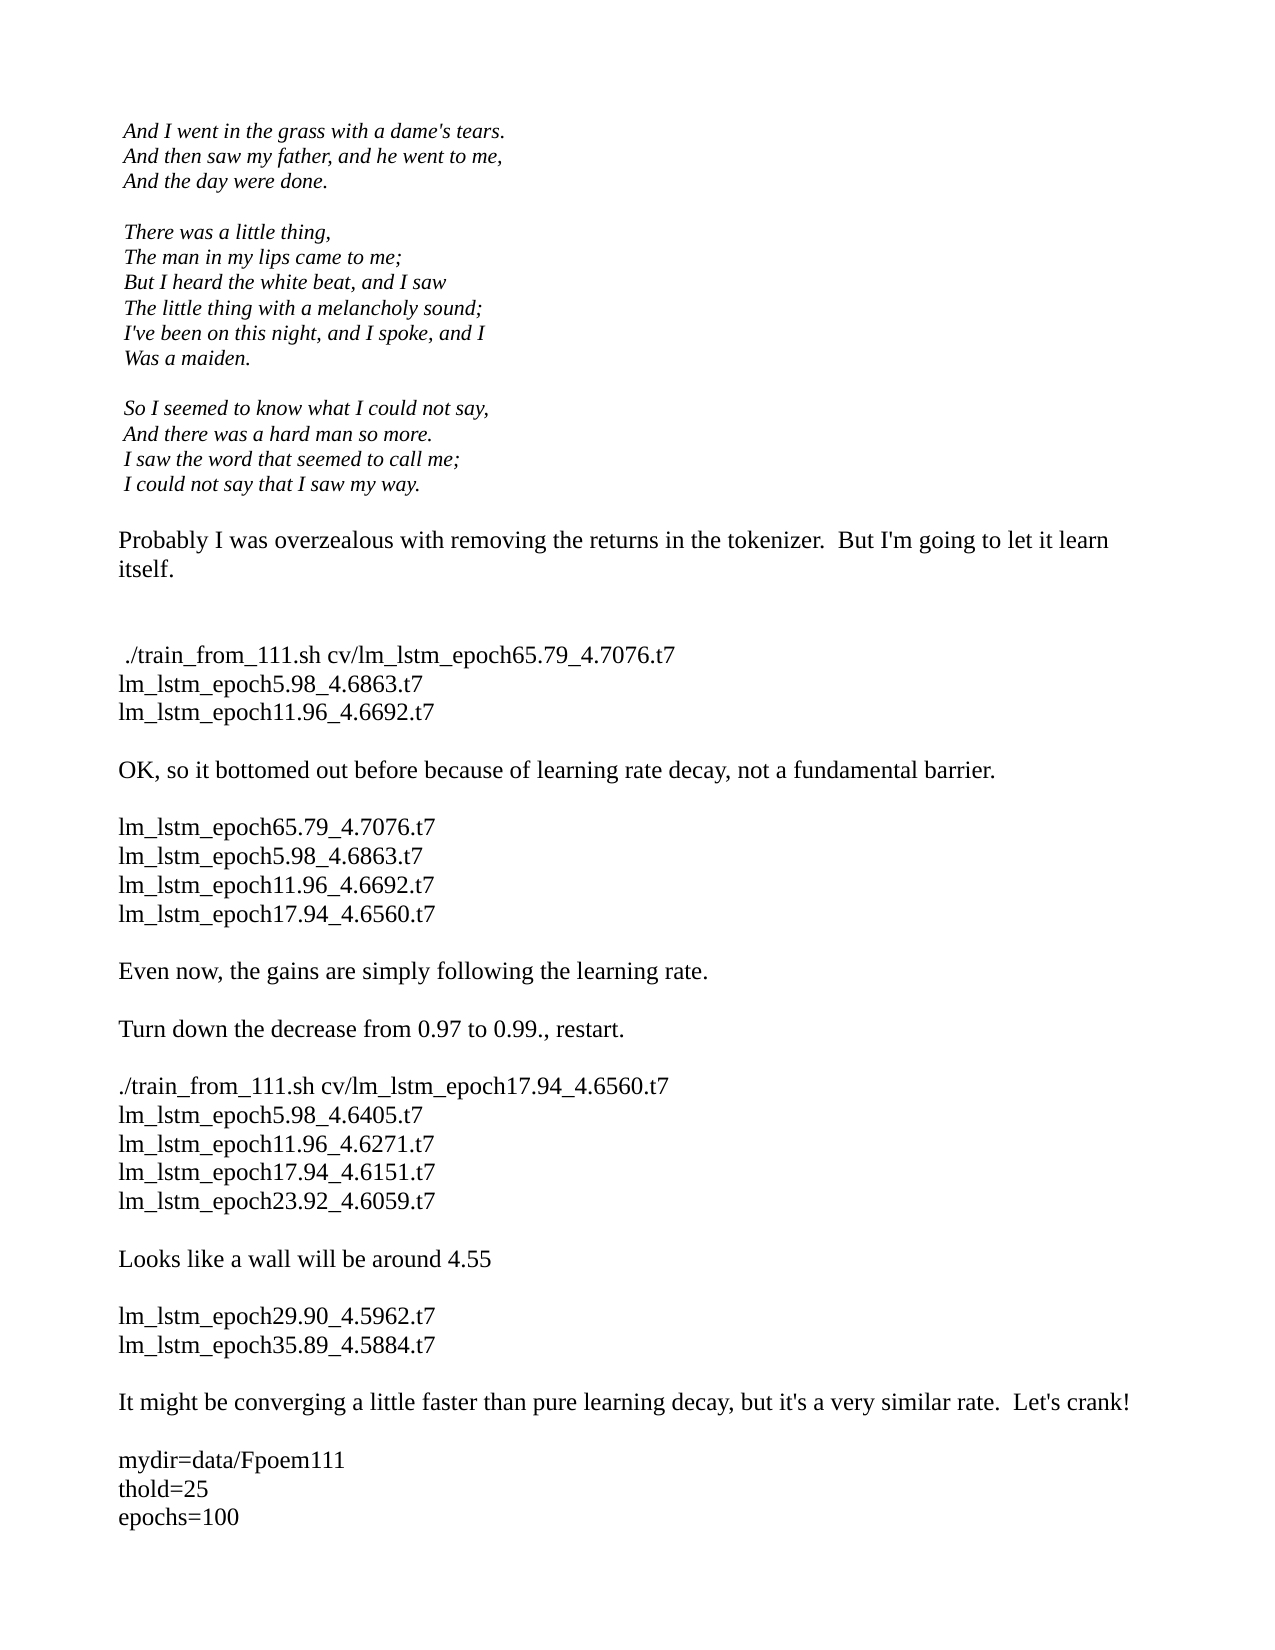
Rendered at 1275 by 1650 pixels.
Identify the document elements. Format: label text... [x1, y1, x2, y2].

text Even now, the gains are simply following the learning rate. [118, 956, 1157, 985]
text I saw the word that seemed to call me; [118, 446, 1157, 471]
text Was a maiden. [118, 345, 1157, 370]
text Looks like a wall will be around 4.55 [118, 1244, 1157, 1272]
text Probably I was overzealous with removing the returns in the tokenizer. But I'm going to let it learn itself. [118, 525, 1157, 582]
text lm_lstm_epoch23.92_4.6059.t7 [118, 1186, 1157, 1215]
text lm_lstm_epoch11.96_4.6692.t7 [118, 870, 1157, 899]
text lm_lstm_epoch11.96_4.6692.t7 [118, 697, 1157, 726]
text So I seemed to know what I could not say, [118, 395, 1157, 421]
text I could not say that I saw my way. [118, 471, 1157, 496]
text The little thing with a melancholy sound; [118, 294, 1157, 320]
text lm_lstm_epoch5.98_4.6405.t7 [118, 1100, 1157, 1129]
text lm_lstm_epoch65.79_4.7076.t7 [118, 812, 1157, 841]
text And there was a hard man so more. [118, 421, 1157, 446]
text And I went in the grass with a dame's tears. [118, 118, 1157, 143]
text ./train_from_111.sh cv/lm_lstm_epoch65.79_4.7076.t7 [118, 640, 1157, 669]
text lm_lstm_epoch11.96_4.6271.t7 [118, 1129, 1157, 1157]
text Turn down the decrease from 0.97 to 0.99., restart. [118, 1014, 1157, 1042]
text epochs=100 [118, 1502, 1157, 1531]
text lm_lstm_epoch35.89_4.5884.t7 [118, 1330, 1157, 1359]
text The man in my lips came to me; [118, 244, 1157, 269]
text lm_lstm_epoch17.94_4.6151.t7 [118, 1157, 1157, 1186]
text thold=25 [118, 1474, 1157, 1502]
text mydir=data/Fpoem111 [118, 1445, 1157, 1474]
text I've been on this night, and I spoke, and I [118, 320, 1157, 345]
text And then saw my father, and he went to me, [118, 143, 1157, 168]
text There was a little thing, [118, 219, 1157, 244]
text It might be converging a little faster than pure learning decay, but it's a very similar rate. Let's crank! [118, 1387, 1157, 1416]
text lm_lstm_epoch5.98_4.6863.t7 [118, 841, 1157, 870]
text But I heard the white beat, and I saw [118, 269, 1157, 294]
text And the day were done. [118, 168, 1157, 194]
text ./train_from_111.sh cv/lm_lstm_epoch17.94_4.6560.t7 [118, 1071, 1157, 1100]
text lm_lstm_epoch5.98_4.6863.t7 [118, 669, 1157, 697]
text OK, so it bottomed out before because of learning rate decay, not a fundamental barrier. [118, 755, 1157, 784]
text lm_lstm_epoch29.90_4.5962.t7 [118, 1301, 1157, 1330]
text lm_lstm_epoch17.94_4.6560.t7 [118, 899, 1157, 927]
